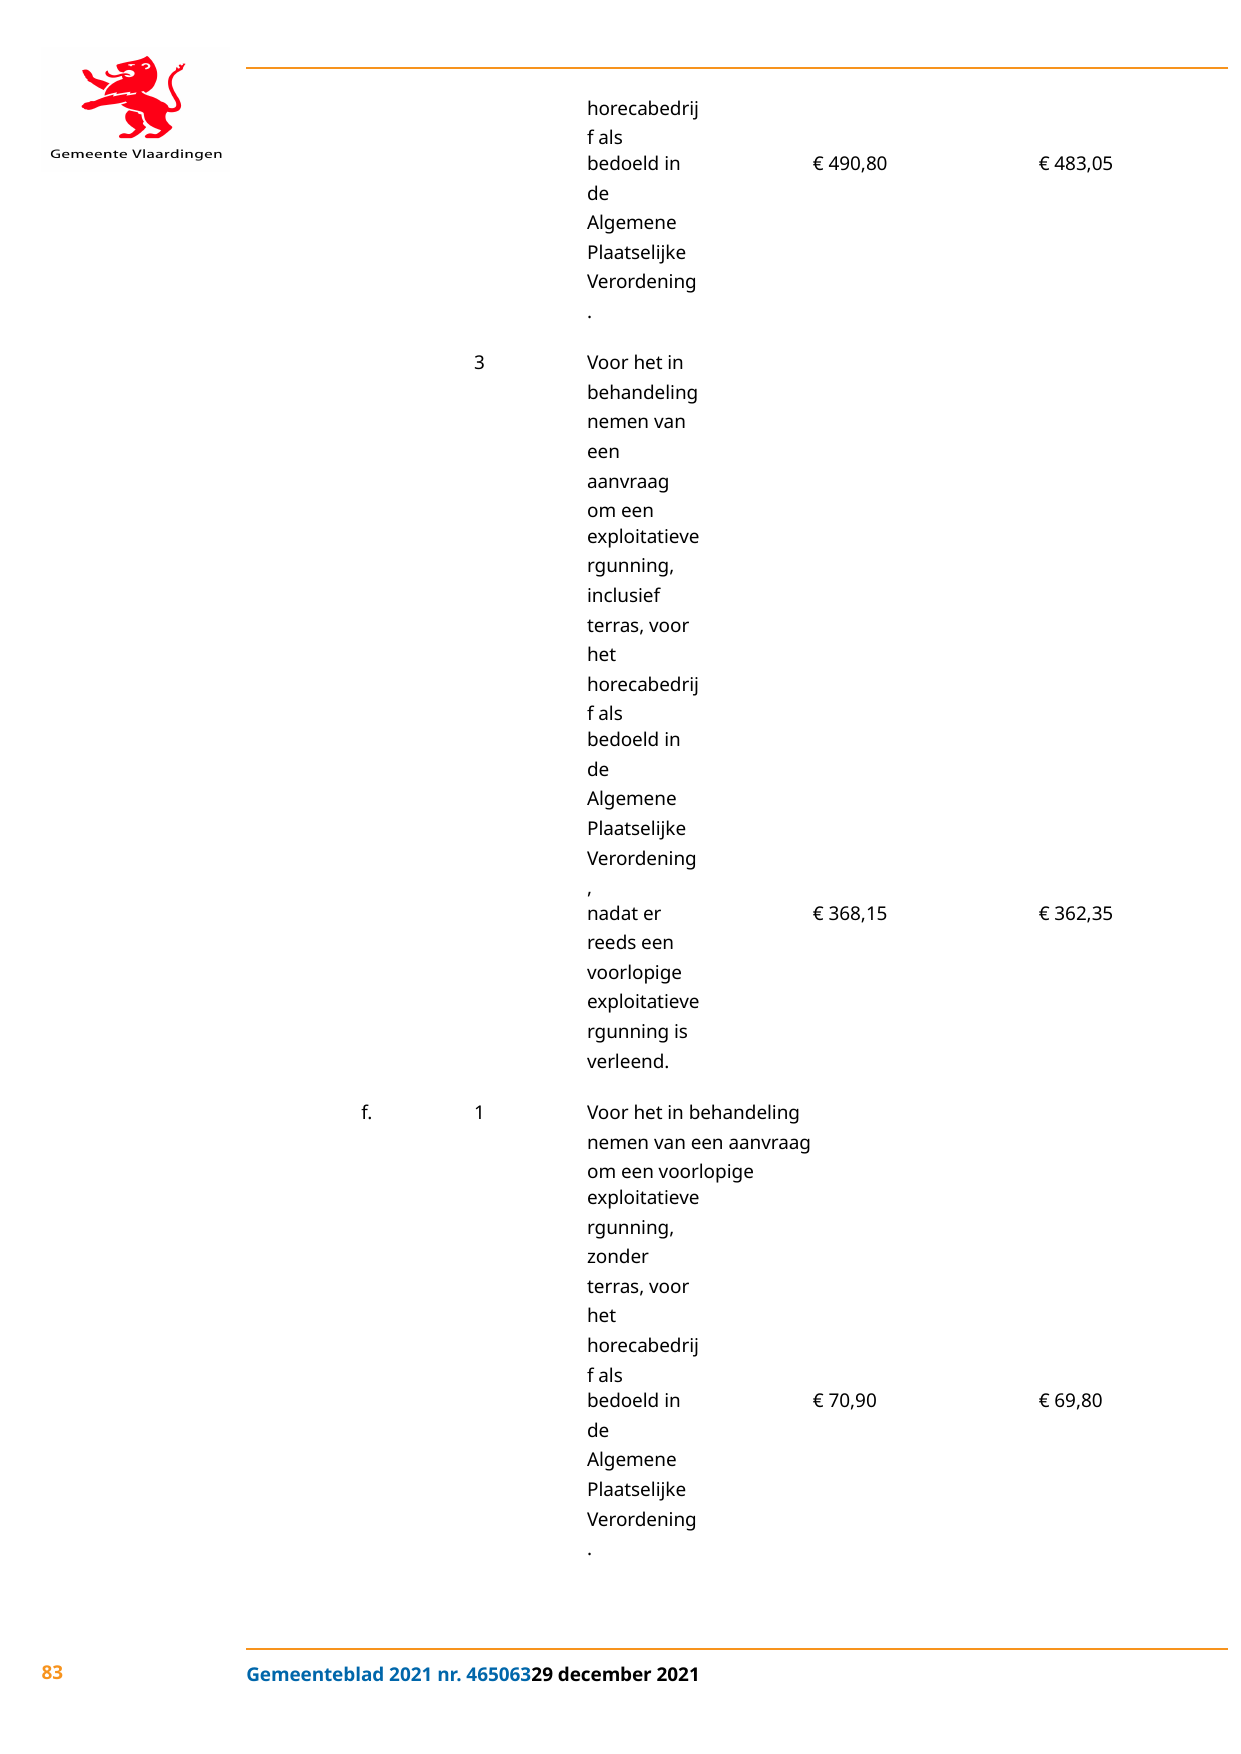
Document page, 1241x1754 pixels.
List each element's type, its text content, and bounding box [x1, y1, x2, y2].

table_cell Voor het in behandeling nemen van een aanvraag om een voorlopige [587, 1099, 813, 1184]
table_cell [361, 324, 474, 349]
table_cell [248, 1388, 361, 1561]
table_cell [248, 1561, 361, 1587]
table_cell [700, 523, 813, 726]
table_cell nadat er reeds een voorlopige exploitatievergunning is verleend. [587, 900, 700, 1074]
table_cell [474, 1561, 587, 1587]
table_cell [474, 1184, 587, 1387]
table_cell [926, 1561, 1038, 1587]
table_cell [248, 95, 361, 150]
table_cell [700, 150, 813, 324]
table_cell [474, 324, 587, 349]
table_cell [813, 324, 926, 349]
table_cell [248, 523, 361, 726]
table_cell [700, 350, 813, 523]
table_cell [361, 1074, 474, 1099]
table_cell [248, 726, 361, 900]
table_cell [587, 324, 700, 349]
table_cell [248, 324, 361, 349]
table_cell [926, 726, 1038, 900]
table_cell [361, 95, 474, 150]
table_cell [700, 1388, 813, 1561]
table_cell [361, 1184, 474, 1387]
table_cell bedoeld in de Algemene Plaatselijke Verordening. [587, 1388, 700, 1561]
table_cell [474, 1074, 587, 1099]
table_cell [813, 350, 926, 523]
picture [41, 47, 231, 172]
table_cell bedoeld in de Algemene Plaatselijke Verordening, [587, 726, 700, 900]
table_cell [361, 350, 474, 523]
table_cell [813, 523, 926, 726]
table_cell [700, 1184, 813, 1387]
table_cell [926, 350, 1038, 523]
table_cell bedoeld in de Algemene Plaatselijke Verordening. [587, 150, 700, 324]
table_cell [926, 1074, 1038, 1099]
table_cell horecabedrijf als [587, 95, 700, 150]
table_cell [700, 1074, 813, 1099]
table_cell [248, 1099, 361, 1184]
table_cell [700, 95, 813, 150]
table_cell [361, 523, 474, 726]
table_cell [1039, 1074, 1152, 1099]
table_cell [474, 150, 587, 324]
table_cell [926, 900, 1038, 1074]
table_cell [700, 324, 813, 349]
table_cell [1039, 1184, 1152, 1387]
table_cell [926, 324, 1038, 349]
table_cell exploitatievergunning, zonder terras, voor het horecabedrijf als [587, 1184, 700, 1387]
table_cell [813, 1561, 926, 1587]
table_cell [1039, 350, 1152, 523]
table_cell [248, 150, 361, 324]
table_cell [1039, 324, 1152, 349]
table_cell [1039, 1561, 1152, 1587]
table_cell [813, 1074, 926, 1099]
table_cell [926, 523, 1038, 726]
table_cell [700, 726, 813, 900]
table_cell [926, 95, 1038, 150]
table_cell [926, 1099, 1038, 1184]
table_cell f. [361, 1099, 474, 1184]
table_cell 3 [474, 350, 587, 523]
table_cell [248, 1184, 361, 1387]
table_cell [926, 1184, 1038, 1387]
table_cell 1 [474, 1099, 587, 1184]
table_cell [474, 1388, 587, 1561]
table_cell [248, 1074, 361, 1099]
table_cell [813, 1184, 926, 1387]
table_cell € 70,90 [813, 1388, 926, 1561]
table_cell [813, 95, 926, 150]
table_cell [1039, 1099, 1152, 1184]
table_cell [813, 1099, 926, 1184]
table_cell Voor het in behandeling nemen van een aanvraag om een [587, 350, 700, 523]
table_cell [813, 726, 926, 900]
table_cell [1039, 726, 1152, 900]
table_cell [248, 350, 361, 523]
table_cell [926, 1388, 1038, 1561]
table_cell € 69,80 [1039, 1388, 1152, 1561]
table_cell € 362,35 [1039, 900, 1152, 1074]
table_cell exploitatievergunning, inclusief terras, voor het horecabedrijf als [587, 523, 700, 726]
table_cell [1039, 95, 1152, 150]
table_cell [361, 1561, 474, 1587]
table_cell € 490,80 [813, 150, 926, 324]
table_cell [474, 95, 587, 150]
table_cell [474, 900, 587, 1074]
table_cell [700, 1561, 813, 1587]
table_cell [587, 1561, 700, 1587]
table_cell [474, 523, 587, 726]
table_cell [248, 900, 361, 1074]
table_cell [1039, 523, 1152, 726]
table_cell € 483,05 [1039, 150, 1152, 324]
table_cell [361, 1388, 474, 1561]
table_cell [587, 1074, 700, 1099]
table_cell [700, 900, 813, 1074]
table_cell [361, 726, 474, 900]
table_cell [361, 900, 474, 1074]
table_cell [361, 150, 474, 324]
table_cell [474, 726, 587, 900]
table_cell € 368,15 [813, 900, 926, 1074]
table_cell [926, 150, 1038, 324]
